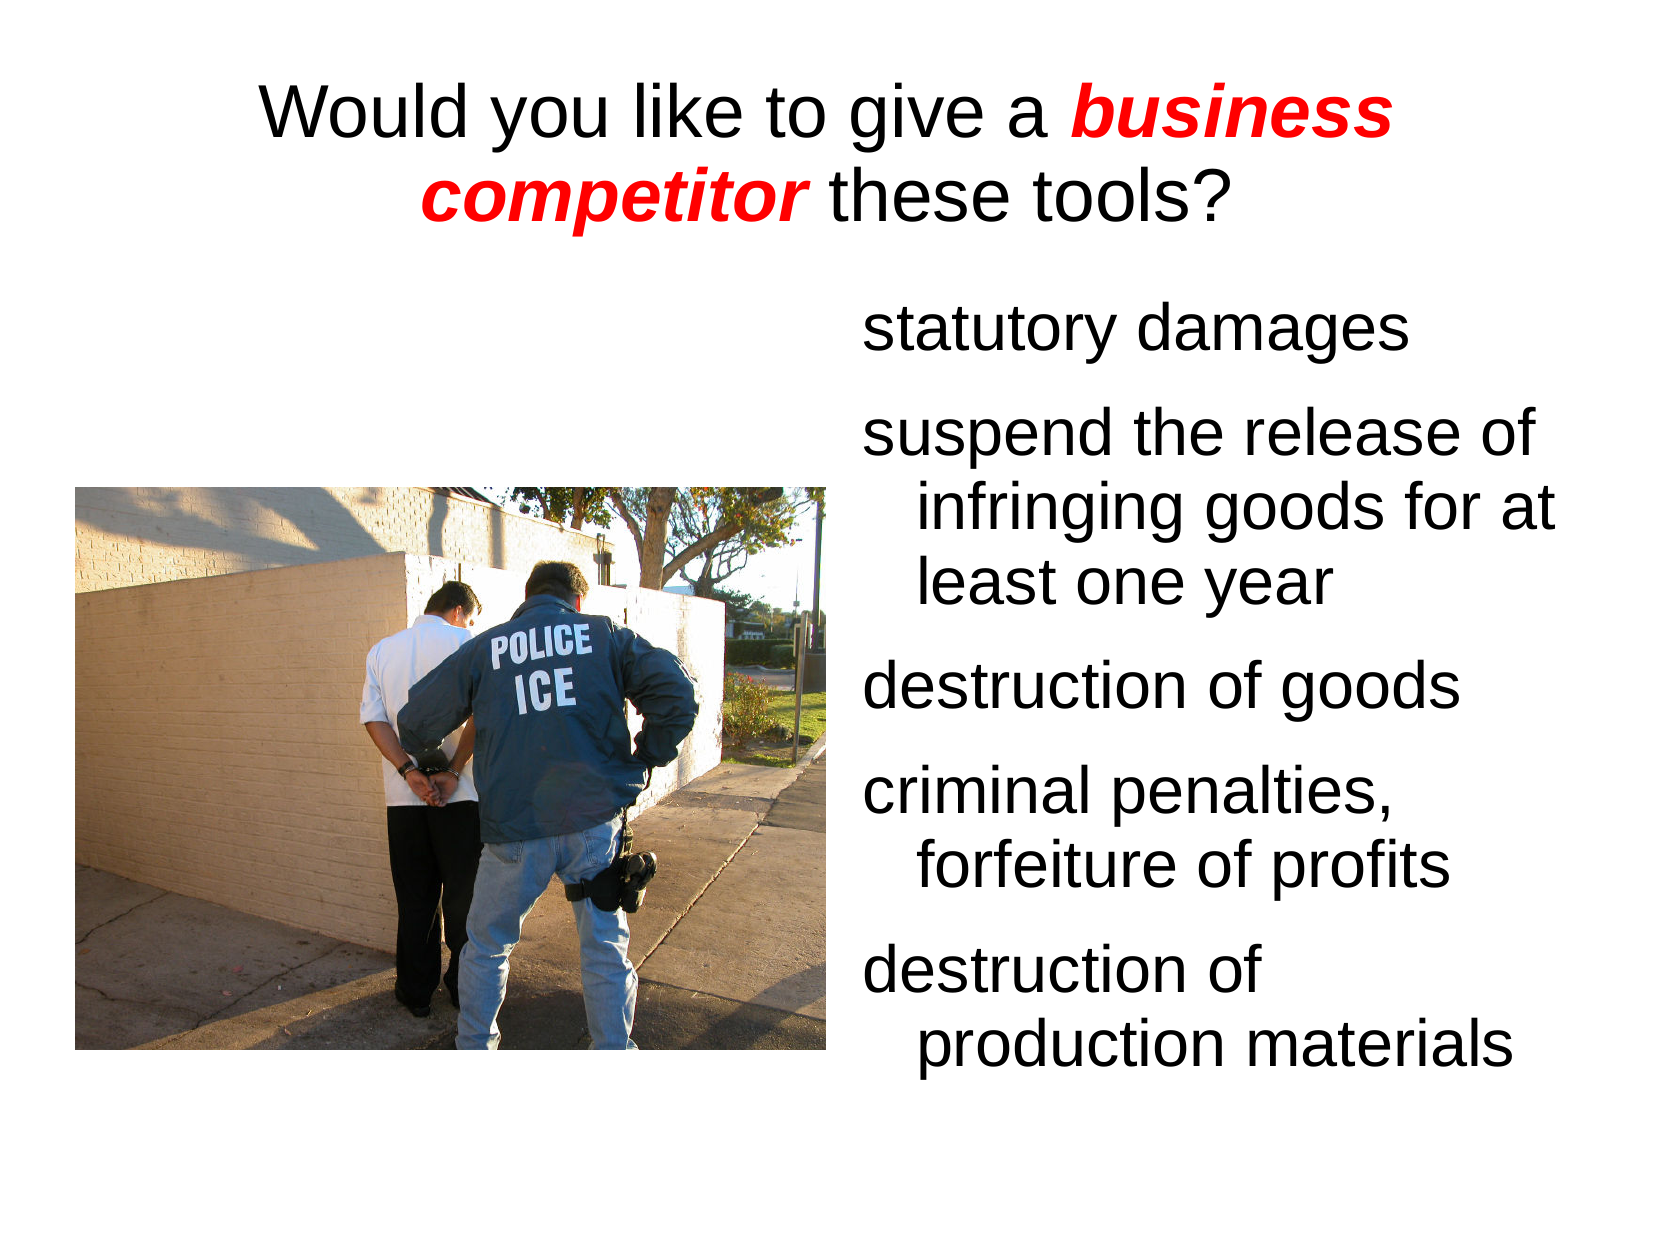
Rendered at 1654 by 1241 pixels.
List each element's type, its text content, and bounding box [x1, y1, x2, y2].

title Would you like to give a business competitor these tools? [82, 49, 1571, 257]
list statutory damages suspend the release of infringing goods for at least one year destruction of goods criminal penalties, forfeiture of profits destruction of production materials [845, 290, 1572, 1109]
picture [75, 487, 826, 1051]
